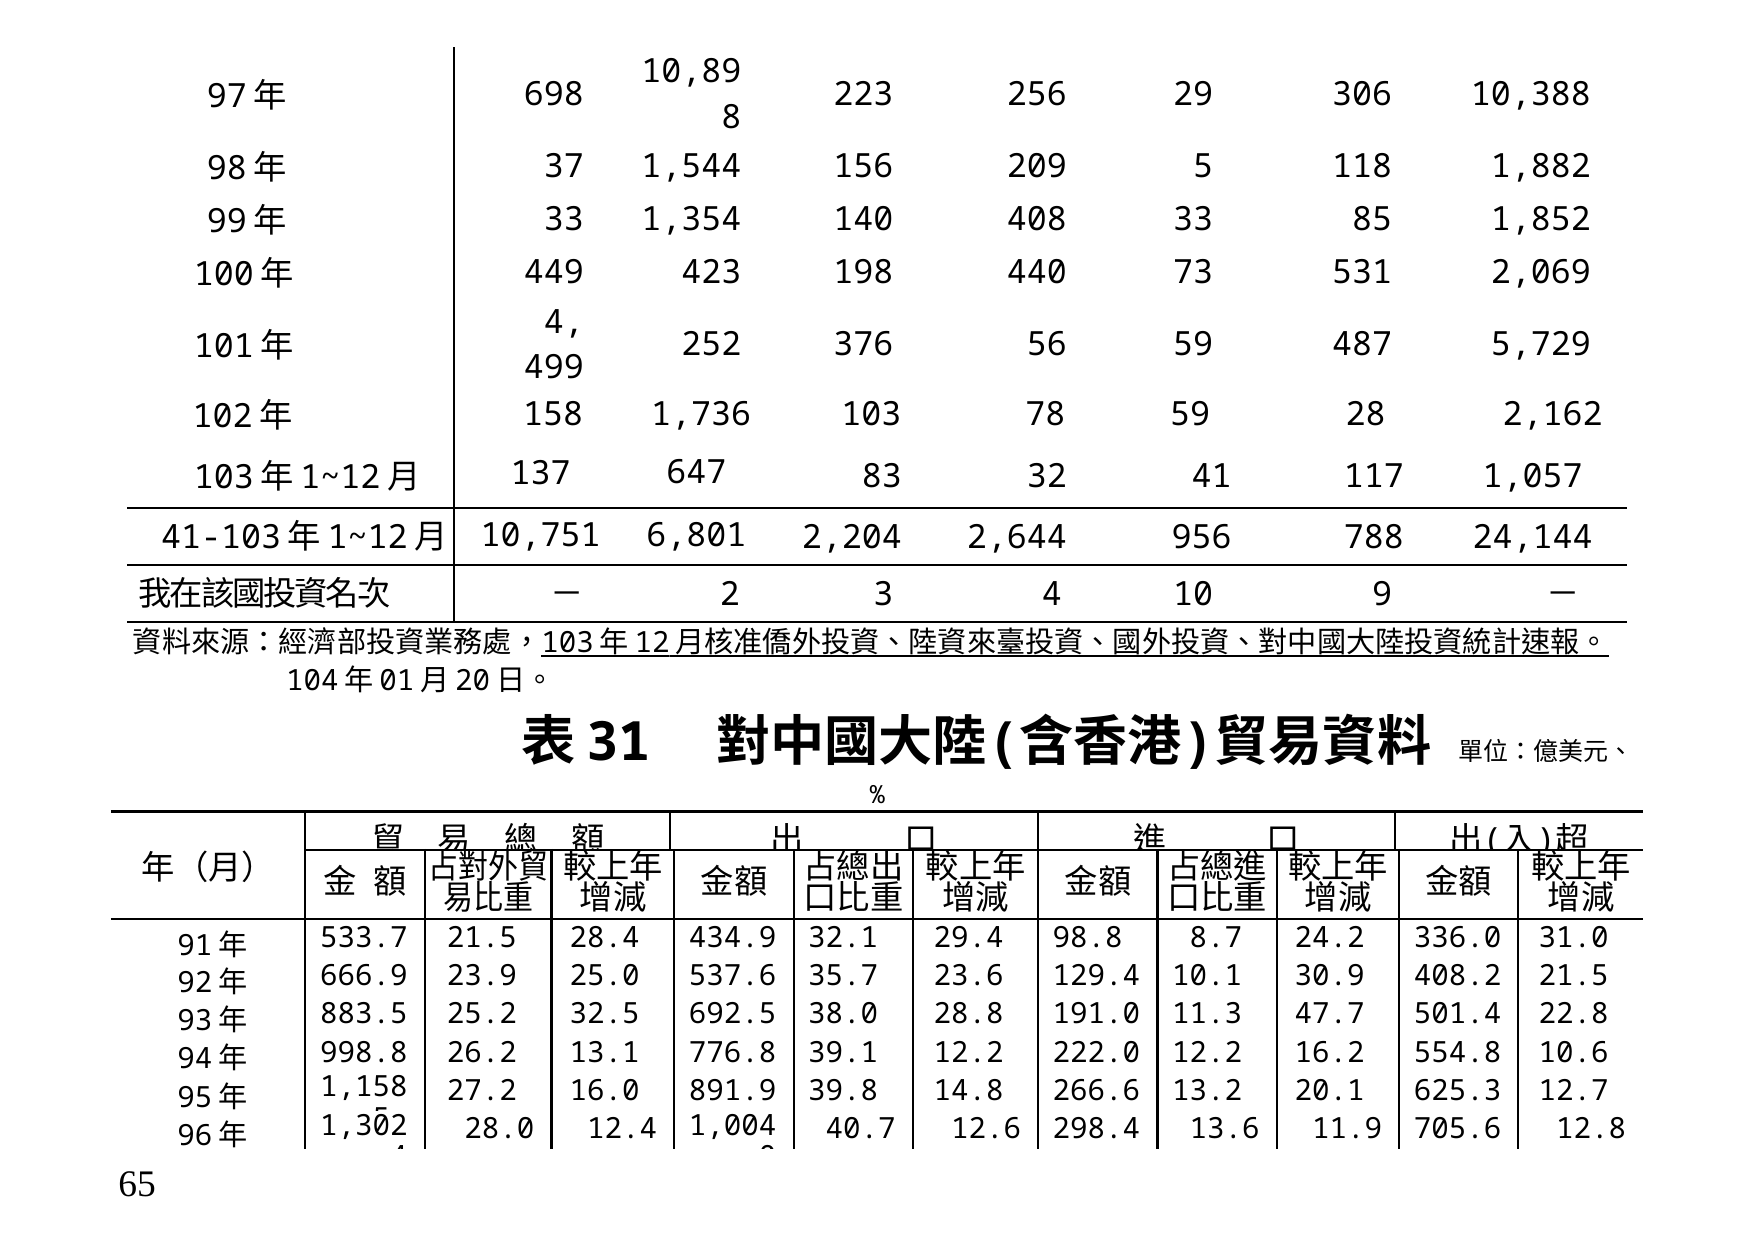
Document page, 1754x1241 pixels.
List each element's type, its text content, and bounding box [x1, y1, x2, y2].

table_cell 31.0 [1519, 920, 1643, 957]
table_cell 102年 [127, 388, 453, 441]
text 資料來源：經濟部投資業務處，103年12月核准僑外投資、陸資來臺投資、國外投資、對中國大陸投資統計速報。104年01月20日。 [133, 623, 1636, 698]
table_cell 140 [775, 191, 936, 244]
table_cell 12.7 [1519, 1072, 1643, 1110]
table_cell 11.3 [1159, 995, 1276, 1033]
table_cell 83 [775, 441, 936, 507]
table_cell 625.3 [1400, 1072, 1517, 1110]
table_cell 1,004.0 [675, 1110, 793, 1149]
table_cell 423 [618, 244, 775, 297]
table_cell 10.1 [1159, 957, 1276, 995]
table_cell 97年 [127, 47, 453, 138]
table_cell 金 額 [306, 851, 424, 918]
table_cell 金額 [1039, 851, 1156, 918]
table_cell 223 [775, 47, 936, 138]
table_cell 533.7 [306, 920, 424, 957]
table_cell 449 [455, 244, 617, 297]
table_cell 1,354 [618, 191, 775, 244]
table_cell 32.1 [795, 920, 912, 957]
table_cell 12.2 [914, 1034, 1037, 1072]
table_cell 531 [1265, 244, 1437, 297]
table_cell 22.8 [1519, 995, 1643, 1033]
table_cell 1,057 [1438, 441, 1627, 507]
table_cell 73 [1100, 244, 1265, 297]
table_cell 298.4 [1039, 1110, 1156, 1149]
table_header 年（月） [111, 813, 304, 918]
table_cell 501.4 [1400, 995, 1517, 1033]
table_cell 占對外貿易比重 [426, 851, 550, 918]
table_cell 24,144 [1438, 509, 1627, 564]
table_cell 96年 [111, 1110, 304, 1149]
table_cell 25.0 [553, 957, 673, 995]
table_cell 10,751 [455, 509, 617, 564]
table_cell 21.5 [1519, 957, 1643, 995]
table_cell 99年 [127, 191, 453, 244]
table_cell 1,544 [618, 138, 775, 191]
table_cell 266.6 [1039, 1072, 1156, 1110]
table_cell 13.2 [1159, 1072, 1276, 1110]
table_cell 78 [936, 388, 1100, 441]
table_cell 788 [1265, 509, 1437, 564]
table_cell 776.8 [675, 1034, 793, 1072]
table_cell 306 [1265, 47, 1437, 138]
table_cell 9 [1265, 566, 1437, 621]
table_cell 209 [936, 138, 1100, 191]
table_cell 30.9 [1278, 957, 1398, 995]
table_cell 118 [1265, 138, 1437, 191]
table_cell 37 [455, 138, 617, 191]
table_cell 27.2 [426, 1072, 550, 1110]
table_cell 2,204 [775, 509, 936, 564]
table_cell 5,729 [1438, 298, 1627, 388]
table_cell 1,882 [1438, 138, 1627, 191]
table_cell 11.9 [1278, 1110, 1398, 1149]
table_cell 998.8 [306, 1034, 424, 1072]
table_cell 93年 [111, 995, 304, 1033]
table_header 貿 易 總 額 [306, 813, 669, 849]
table_cell 537.6 [675, 957, 793, 995]
table_cell 100年 [127, 244, 453, 297]
table_cell 103年1~12月 [127, 441, 453, 507]
table_cell 554.8 [1400, 1034, 1517, 1072]
table_cell 59 [1100, 298, 1265, 388]
table_cell 占總進口比重 [1159, 851, 1276, 918]
table_cell 14.8 [914, 1072, 1037, 1110]
table_cell 10.6 [1519, 1034, 1643, 1072]
table_cell 較上年 增減 [1519, 851, 1643, 918]
table_cell 1,852 [1438, 191, 1627, 244]
table_cell 98年 [127, 138, 453, 191]
table_cell 25.2 [426, 995, 550, 1033]
table_cell 101年 [127, 298, 453, 388]
table_cell 33 [455, 191, 617, 244]
table_cell 13.6 [1159, 1110, 1276, 1149]
table_cell － [1438, 566, 1627, 621]
table_cell 2,069 [1438, 244, 1627, 297]
table_cell 92年 [111, 957, 304, 995]
table_cell 6,801 [618, 509, 775, 564]
table_cell 891.9 [675, 1072, 793, 1110]
table_cell 252 [618, 298, 775, 388]
table_cell 29.4 [914, 920, 1037, 957]
table_cell 647 [618, 441, 775, 507]
table_cell 2,644 [936, 509, 1100, 564]
table_cell 10,898 [618, 47, 775, 138]
table_cell 26.2 [426, 1034, 550, 1072]
table_cell 158 [455, 388, 617, 441]
table_cell 129.4 [1039, 957, 1156, 995]
table_cell － [455, 566, 617, 621]
table_cell 40.7 [795, 1110, 912, 1149]
table_cell 95年 [111, 1072, 304, 1110]
table_cell 10,388 [1438, 47, 1627, 138]
table_cell 32.5 [553, 995, 673, 1033]
table_cell 35.7 [795, 957, 912, 995]
table_cell 191.0 [1039, 995, 1156, 1033]
table_cell 28 [1265, 388, 1437, 441]
table_cell 705.6 [1400, 1110, 1517, 1149]
table_cell 2 [618, 566, 775, 621]
table_cell 94年 [111, 1034, 304, 1072]
table_cell 32 [936, 441, 1100, 507]
table_cell 較上年 增減 [553, 851, 673, 918]
table_cell 883.5 [306, 995, 424, 1033]
table_cell 24.2 [1278, 920, 1398, 957]
table_cell 5 [1100, 138, 1265, 191]
table_cell 20.1 [1278, 1072, 1398, 1110]
table_cell 98.8 [1039, 920, 1156, 957]
table_header 出 口 [671, 813, 1037, 849]
table_cell 21.5 [426, 920, 550, 957]
table_cell 13.1 [553, 1034, 673, 1072]
table_cell 我在該國投資名次 [127, 566, 453, 621]
table_cell 39.1 [795, 1034, 912, 1072]
table_cell 33 [1100, 191, 1265, 244]
table_cell 41 [1100, 441, 1265, 507]
table_cell 16.2 [1278, 1034, 1398, 1072]
table_header 出(入)超 [1396, 813, 1643, 849]
table_cell 4 [936, 566, 1100, 621]
table_cell 3 [775, 566, 936, 621]
table_cell 1,158.5 [306, 1072, 424, 1110]
table_cell 12.4 [553, 1110, 673, 1149]
table_cell 較上年 增減 [1278, 851, 1398, 918]
table_cell 408.2 [1400, 957, 1517, 995]
table_cell 1,302.4 [306, 1110, 424, 1149]
table_cell 336.0 [1400, 920, 1517, 957]
table_cell 28.0 [426, 1110, 550, 1149]
table_cell 91年 [111, 920, 304, 957]
table_cell 59 [1100, 388, 1265, 441]
table_cell 198 [775, 244, 936, 297]
table_cell 23.9 [426, 957, 550, 995]
table_cell 38.0 [795, 995, 912, 1033]
table_cell 8.7 [1159, 920, 1276, 957]
table_cell 117 [1265, 441, 1437, 507]
table_cell 156 [775, 138, 936, 191]
table_cell 28.8 [914, 995, 1037, 1033]
table_cell 47.7 [1278, 995, 1398, 1033]
table_cell 408 [936, 191, 1100, 244]
text 表31 對中國大陸(含香港)貿易資料 單位：億美元、% [118, 698, 1636, 810]
table_cell 29 [1100, 47, 1265, 138]
table_cell 85 [1265, 191, 1437, 244]
table_cell 440 [936, 244, 1100, 297]
table_cell 1,736 [618, 388, 775, 441]
table_cell 16.0 [553, 1072, 673, 1110]
table_cell 39.8 [795, 1072, 912, 1110]
table_cell 137 [455, 441, 617, 507]
table_cell 956 [1100, 509, 1265, 564]
table_cell 222.0 [1039, 1034, 1156, 1072]
table_cell 698 [455, 47, 617, 138]
table_cell 12.6 [914, 1110, 1037, 1149]
table_cell 4, 499 [455, 298, 617, 388]
table_cell 占總出口比重 [795, 851, 912, 918]
table_cell 12.2 [1159, 1034, 1276, 1072]
table_cell 434.9 [675, 920, 793, 957]
table_header 進 口 [1039, 813, 1394, 849]
table_cell 487 [1265, 298, 1437, 388]
table_cell 12.8 [1519, 1110, 1643, 1149]
table_cell 103 [775, 388, 936, 441]
table_cell 41-103年1~12月 [127, 509, 453, 564]
table_cell 376 [775, 298, 936, 388]
table_cell 56 [936, 298, 1100, 388]
table_cell 666.9 [306, 957, 424, 995]
table_cell 10 [1100, 566, 1265, 621]
table_cell 23.6 [914, 957, 1037, 995]
table_cell 28.4 [553, 920, 673, 957]
table_cell 較上年 增減 [914, 851, 1037, 918]
table_cell 256 [936, 47, 1100, 138]
table_cell 金額 [1400, 851, 1517, 918]
table_cell 692.5 [675, 995, 793, 1033]
table_cell 2,162 [1438, 388, 1627, 441]
table_cell 金額 [675, 851, 793, 918]
